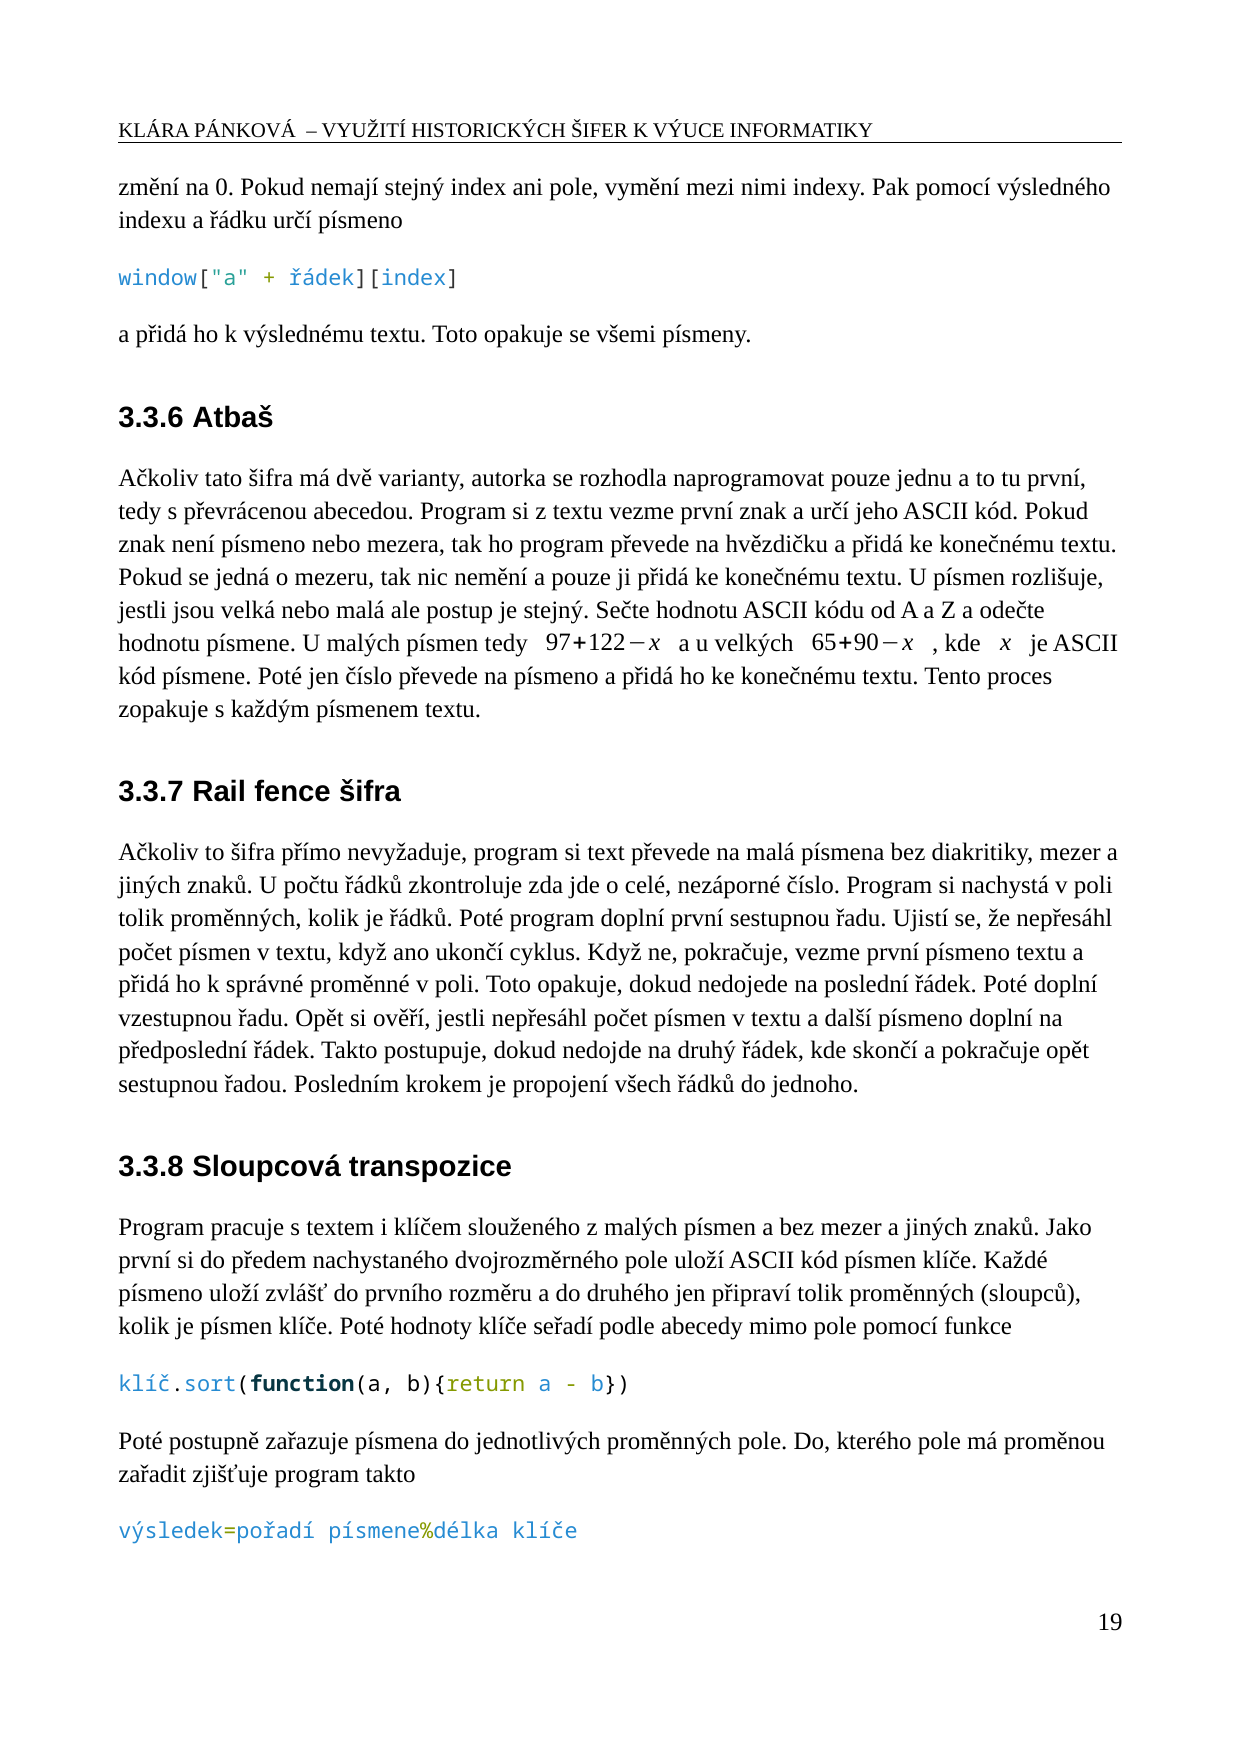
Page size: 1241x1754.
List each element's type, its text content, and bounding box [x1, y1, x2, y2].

subtitle Rail fence šifra [118, 774, 1122, 808]
subtitle Sloupcová transpozice [118, 1149, 1122, 1183]
text a přidá ho k výslednému textu. Toto opakuje se všemi písmeny. [118, 319, 1122, 348]
text změní na 0. Pokud nemají stejný index ani pole, vymění mezi nimi indexy. Pak pomocí výsledného indexu a řádku určí písmeno [118, 172, 1122, 233]
text Ačkoliv tato šifra má dvě varianty, autorka se rozhodla naprogramovat pouze jednu a to tu první, tedy s převrácenou abecedou. Program si z textu vezme první znak a určí jeho ASCII kód. Pokud znak není písmeno nebo mezera, tak ho program převede na hvězdičku a přidá ke konečnému textu. Pokud se jedná o mezeru, tak nic nemění a pouze ji přidá ke konečnému textu. U písmen rozlišuje, jestli jsou velká nebo malá ale postup je stejný. Sečte hodnotu ASCII kódu od A a Z a odečte hodnotu písmene. U malých písmen tedya u velkých, kdeje ASCII kód písmene. Poté jen číslo převede na písmeno a přidá ho ke konečnému textu. Tento proces zopakuje s každým písmenem textu. [118, 463, 1122, 723]
text Ačkoliv to šifra přímo nevyžaduje, program si text převede na malá písmena bez diakritiky, mezer a jiných znaků. U počtu řádků zkontroluje zda jde o celé, nezáporné číslo. Program si nachystá v poli tolik proměnných, kolik je řádků. Poté program doplní první sestupnou řadu. Ujistí se, že nepřesáhl počet písmen v textu, když ano ukončí cyklus. Když ne, pokračuje, vezme první písmeno textu a přidá ho k správné proměnné v poli. Toto opakuje, dokud nedojede na poslední řádek. Poté doplní vzestupnou řadu. Opět si ověří, jestli nepřesáhl počet písmen v textu a další písmeno doplní na předposlední řádek. Takto postupuje, dokud nedojde na druhý řádek, kde skončí a pokračuje opět sestupnou řadou. Posledním krokem je propojení všech řádků do jednoho. [118, 837, 1122, 1097]
text klíč.sort(function(a, b){return a - b}) [118, 1368, 1122, 1398]
text Poté postupně zařazuje písmena do jednotlivých proměnných pole. Do, kterého pole má proměnou zařadit zjišťuje program takto [118, 1426, 1122, 1487]
text výsledek=pořadí písmene%délka klíče [118, 1515, 1122, 1545]
text window["a" + řádek][index] [118, 261, 1122, 291]
subtitle Atbaš [118, 399, 1122, 433]
text Program pracuje s textem i klíčem slouženého z malých písmen a bez mezer a jiných znaků. Jako první si do předem nachystaného dvojrozměrného pole uloží ASCII kód písmen klíče. Každé písmeno uloží zvlášť do prvního rozměru a do druhého jen připraví tolik proměnných (sloupců), kolik je písmen klíče. Poté hodnoty klíče seřadí podle abecedy mimo pole pomocí funkce [118, 1212, 1122, 1340]
